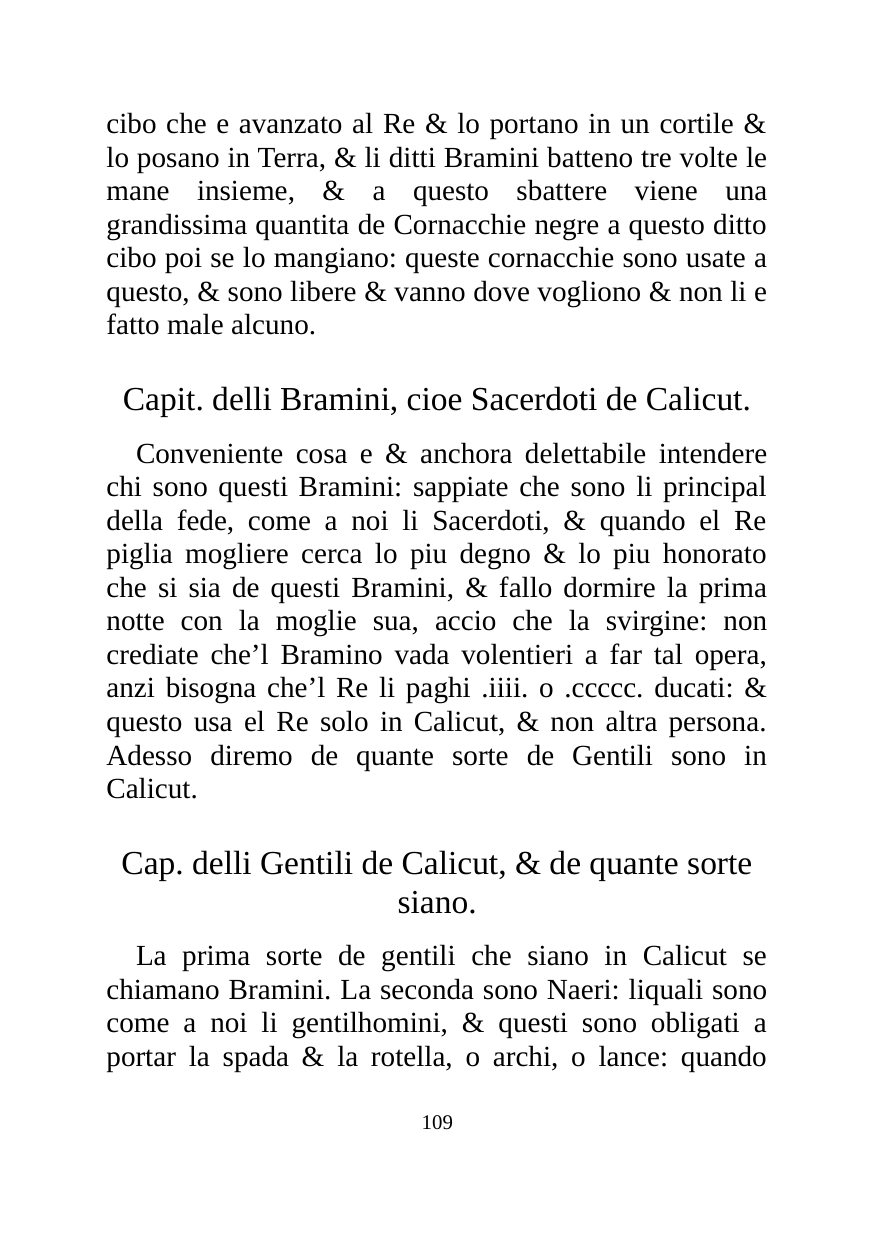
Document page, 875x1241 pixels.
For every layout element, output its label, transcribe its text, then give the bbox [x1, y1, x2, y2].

text cibo che e avanzato al Re & lo portano in un cortile & lo posano in Terra, & li ditti Bramini batteno tre volte le mane insieme, & a questo sbattere viene una grandissima quantita de Cornacchie negre a questo ditto cibo poi se lo mangiano: queste cornacchie sono usate a questo, & sono libere & vanno dove vogliono & non li e fatto male alcuno. [106, 106, 768, 341]
text Conveniente cosa e & anchora delettabile intendere chi sono questi Bramini: sappiate che sono li principal della fede, come a noi li Sacerdoti, & quando el Re piglia mogliere cerca lo piu degno & lo piu honorato che si sia de questi Bramini, & fallo dormire la prima notte con la moglie sua, accio che la svirgine: non crediate che’l Bramino vada volentieri a far tal opera, anzi bisogna che’l Re li paghi .iiii. o .ccccc. ducati: & questo usa el Re solo in Calicut, & non altra persona. Adesso diremo de quante sorte de Gentili sono in Calicut. [106, 436, 768, 805]
subtitle Cap. delli Gentili de Calicut, & de quante sorte siano. [106, 843, 768, 921]
text La prima sorte de gentili che siano in Calicut se chiamano Bramini. La seconda sono Naeri: liquali sono come a noi li gentilhomini, & questi sono obligati a portar la spada & la rotella, o archi, o lance: quando [106, 938, 768, 1072]
subtitle Capit. delli Bramini, cioe Sacerdoti de Calicut. [106, 379, 768, 418]
